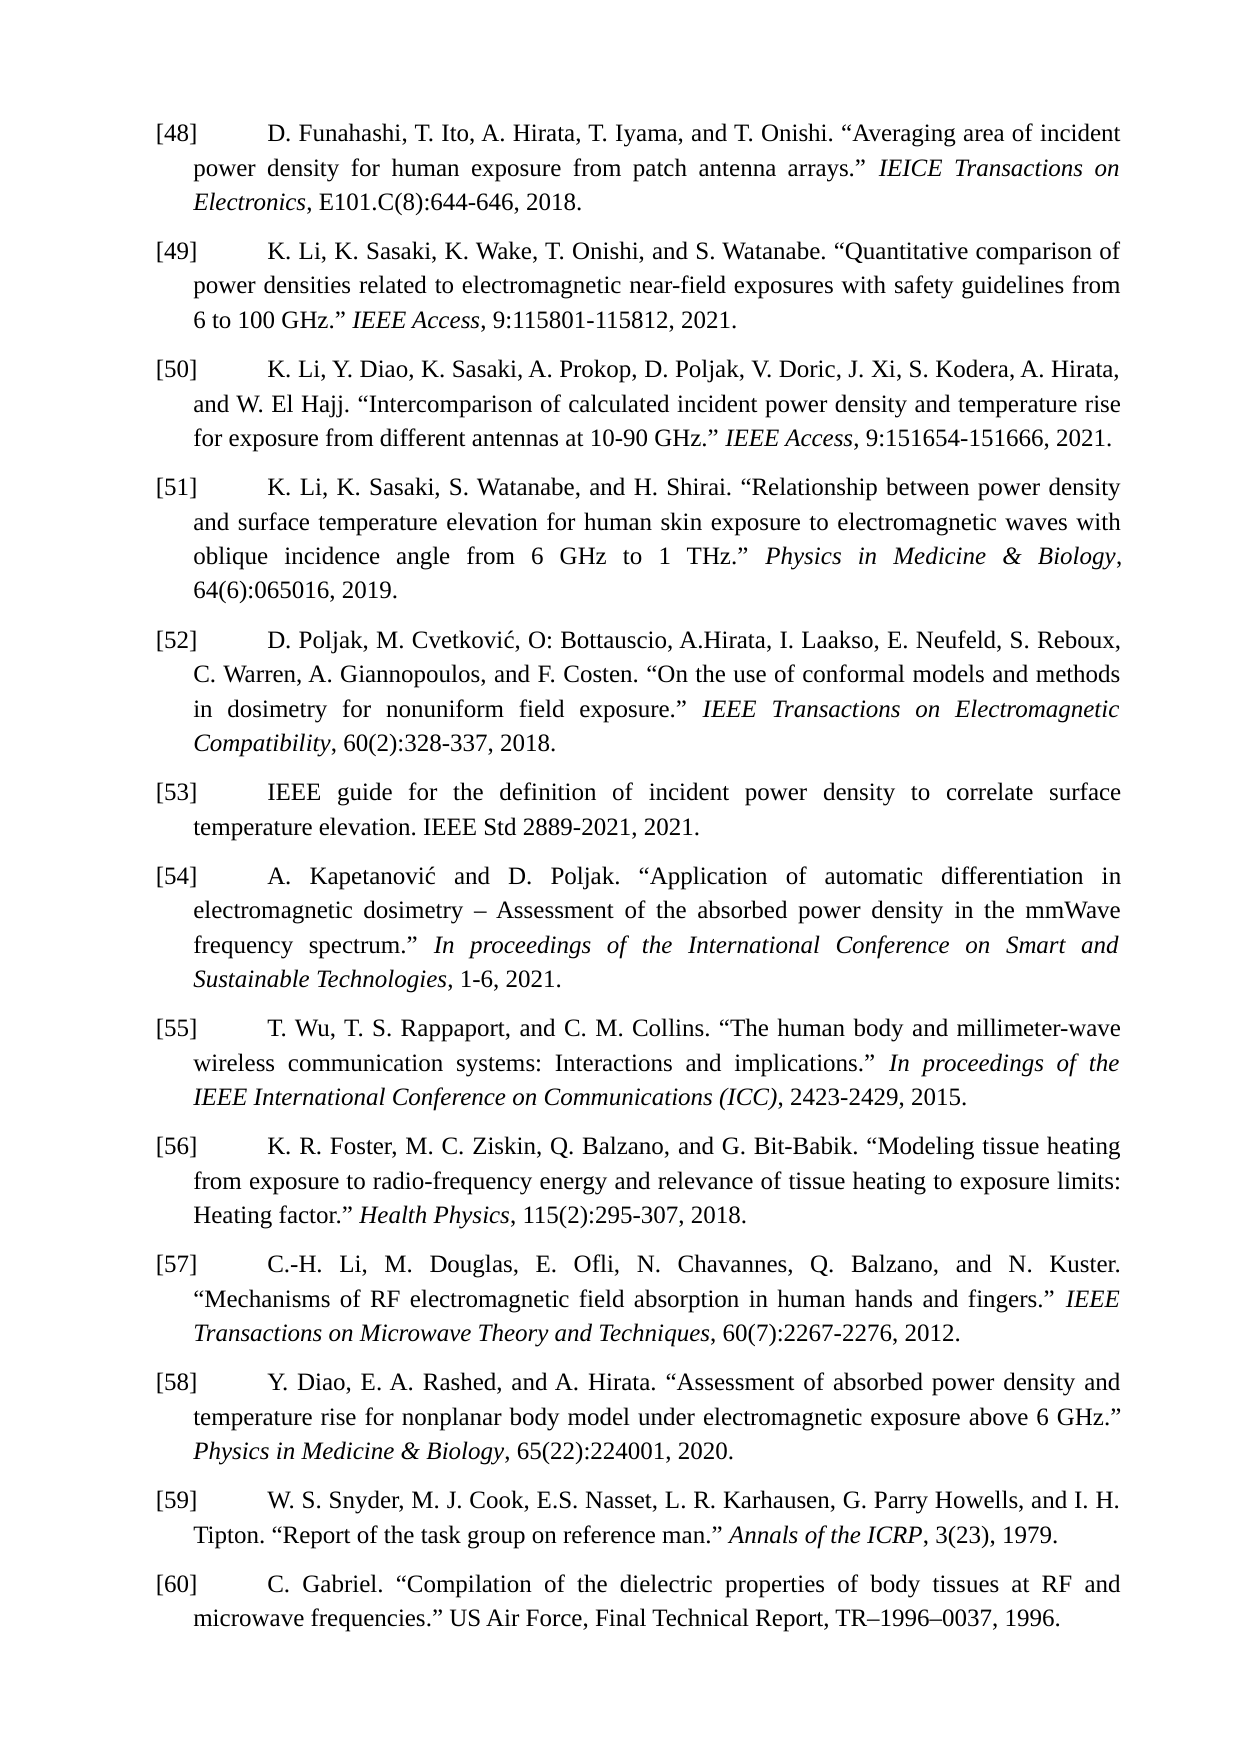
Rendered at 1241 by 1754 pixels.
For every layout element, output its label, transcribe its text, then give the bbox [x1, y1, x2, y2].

list Y. Diao, E. A. Rashed, and A. Hirata. “Assessment of absorbed power density and temperature rise for nonplanar body model under electromagnetic exposure above 6 GHz.” Physics in Medicine & Biology, 65(22):224001, 2020. [156, 1367, 1122, 1465]
list IEEE guide for the definition of incident power density to correlate surface temperature elevation. IEEE Std 2889-2021, 2021. [156, 777, 1122, 840]
list C. Gabriel. “Compilation of the dielectric properties of body tissues at RF and microwave frequencies.” US Air Force, Final Technical Report, TR–1996–0037, 1996. [156, 1569, 1122, 1632]
list K. Li, K. Sasaki, S. Watanabe, and H. Shirai. “Relationship between power density and surface temperature elevation for human skin exposure to electromagnetic waves with oblique incidence angle from 6 GHz to 1 THz.” Physics in Medicine & Biology, 64(6):065016, 2019. [156, 472, 1122, 604]
list K. Li, Y. Diao, K. Sasaki, A. Prokop, D. Poljak, V. Doric, J. Xi, S. Kodera, A. Hirata, and W. El Hajj. “Intercomparison of calculated incident power density and temperature rise for exposure from different antennas at 10-90 GHz.” IEEE Access, 9:151654-151666, 2021. [156, 354, 1122, 452]
list T. Wu, T. S. Rappaport, and C. M. Collins. “The human body and millimeter-wave wireless communication systems: Interactions and implications.” In proceedings of the IEEE International Conference on Communications (ICC), 2423-2429, 2015. [156, 1013, 1122, 1111]
list K. R. Foster, M. C. Ziskin, Q. Balzano, and G. Bit-Babik. “Modeling tissue heating from exposure to radio-frequency energy and relevance of tissue heating to exposure limits: Heating factor.” Health Physics, 115(2):295-307, 2018. [156, 1131, 1122, 1229]
list D. Poljak, M. Cvetković, O: Bottauscio, A.Hirata, I. Laakso, E. Neufeld, S. Reboux, C. Warren, A. Giannopoulos, and F. Costen. “On the use of conformal models and methods in dosimetry for nonuniform field exposure.” IEEE Transactions on Electromagnetic Compatibility, 60(2):328-337, 2018. [156, 625, 1122, 757]
list C.-H. Li, M. Douglas, E. Ofli, N. Chavannes, Q. Balzano, and N. Kuster. “Mechanisms of RF electromagnetic field absorption in human hands and fingers.” IEEE Transactions on Microwave Theory and Techniques, 60(7):2267-2276, 2012. [156, 1249, 1122, 1347]
list A. Kapetanović and D. Poljak. “Application of automatic differentiation in electromagnetic dosimetry – Assessment of the absorbed power density in the mmWave frequency spectrum.” In proceedings of the International Conference on Smart and Sustainable Technologies, 1-6, 2021. [156, 861, 1122, 993]
list D. Funahashi, T. Ito, A. Hirata, T. Iyama, and T. Onishi. “Averaging area of incident power density for human exposure from patch antenna arrays.” IEICE Transactions on Electronics, E101.C(8):644-646, 2018. [156, 118, 1122, 216]
list W. S. Snyder, M. J. Cook, E.S. Nasset, L. R. Karhausen, G. Parry Howells, and I. H. Tipton. “Report of the task group on reference man.” Annals of the ICRP, 3(23), 1979. [156, 1485, 1122, 1548]
list K. Li, K. Sasaki, K. Wake, T. Onishi, and S. Watanabe. “Quantitative comparison of power densities related to electromagnetic near-field exposures with safety guidelines from 6 to 100 GHz.” IEEE Access, 9:115801-115812, 2021. [156, 236, 1122, 334]
